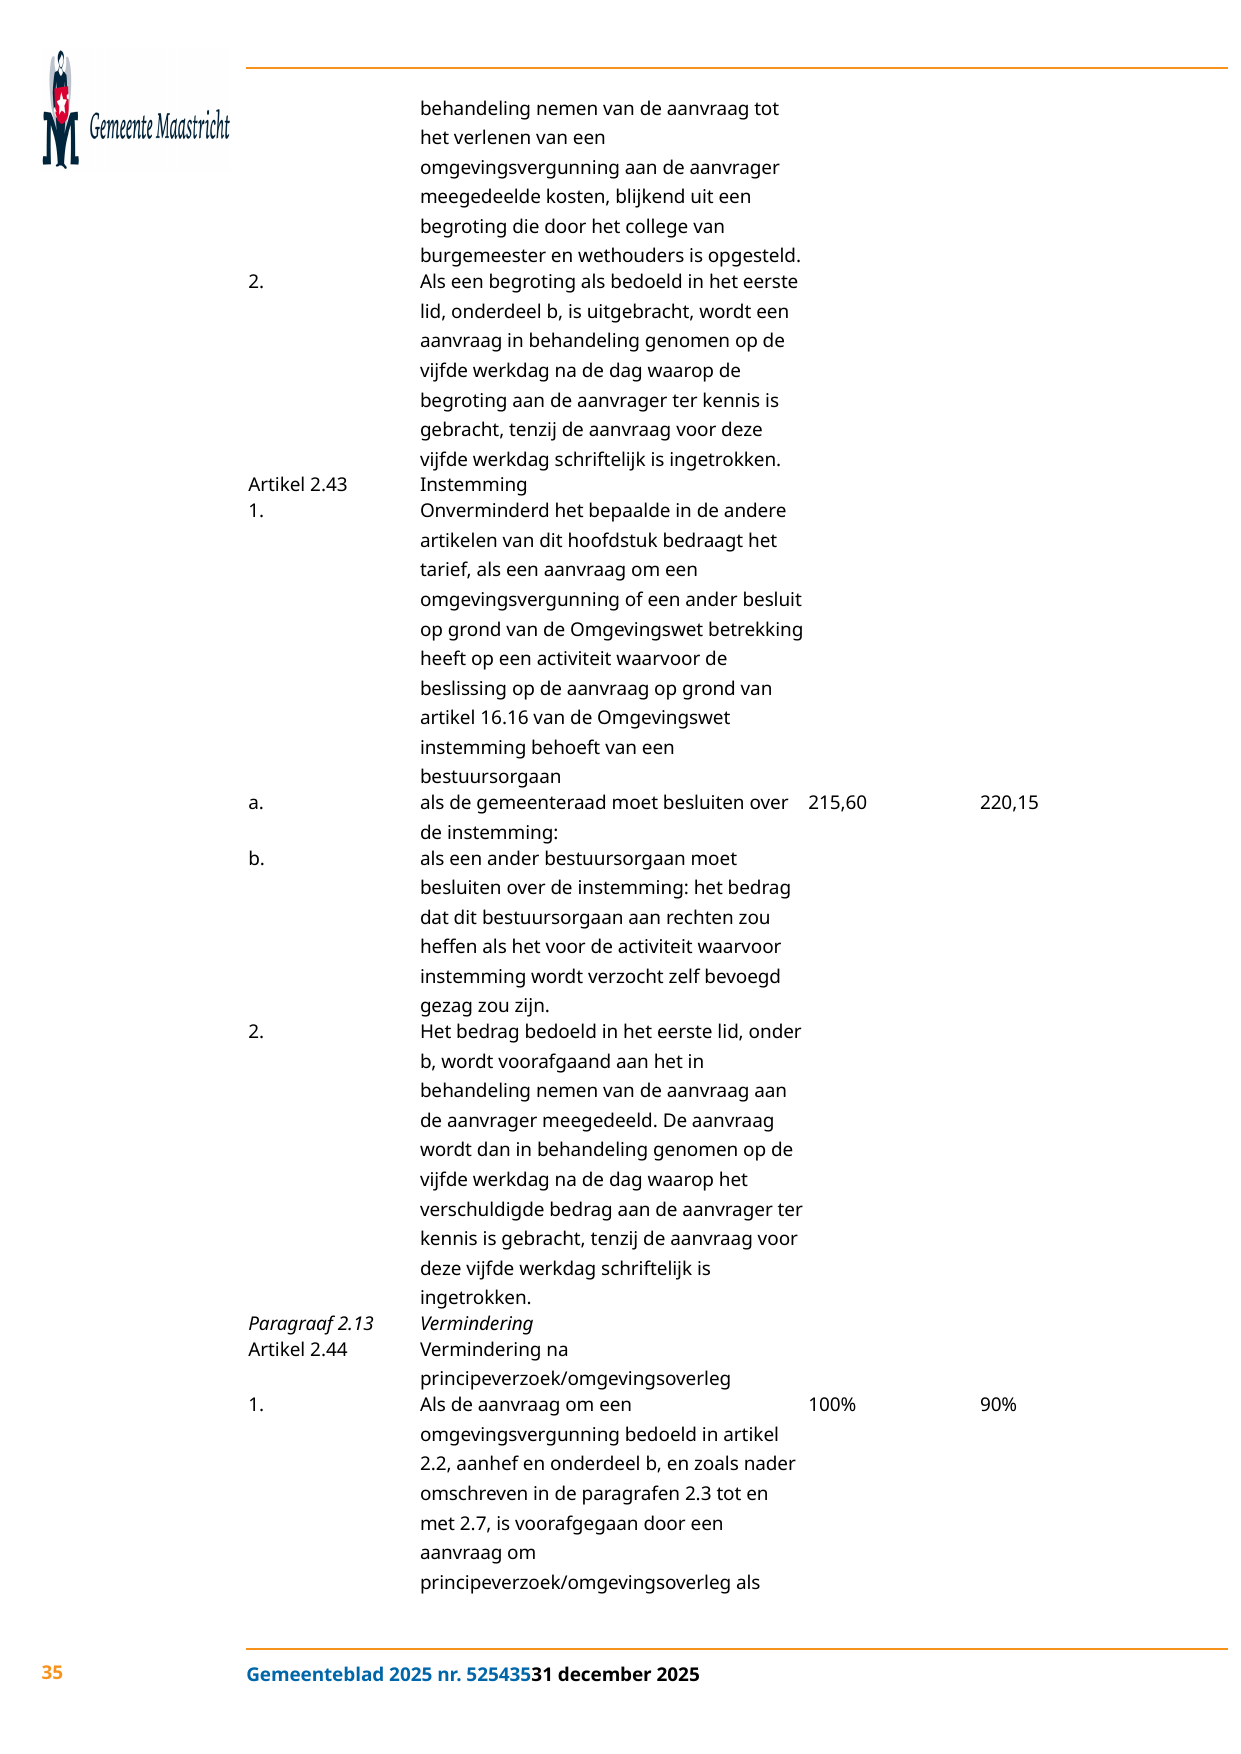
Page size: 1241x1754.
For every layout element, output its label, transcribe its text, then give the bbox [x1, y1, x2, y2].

table_cell Paragraaf 2.13 [248, 1310, 420, 1336]
table_cell 215,60 [808, 789, 980, 845]
table_cell [808, 845, 980, 1018]
table_cell a. [248, 789, 420, 845]
table_cell [808, 1018, 980, 1310]
table_cell [980, 1018, 1152, 1310]
table_cell Vermindering na principeverzoek/omgevingsoverleg [420, 1336, 808, 1391]
table_cell 220,15 [980, 789, 1152, 845]
table_cell [980, 95, 1152, 268]
table_cell Het bedrag bedoeld in het eerste lid, onder b, wordt voorafgaand aan het in behandeling nemen van de aanvraag aan de aanvrager meegedeeld. De aanvraag wordt dan in behandeling genomen op de vijfde werkdag na de dag waarop het verschuldigde bedrag aan de aanvrager ter kennis is gebracht, tenzij de aanvraag voor deze vijfde werkdag schriftelijk is ingetrokken. [420, 1018, 808, 1310]
table_cell [808, 269, 980, 472]
table_cell als een ander bestuursorgaan moet besluiten over de instemming: het bedrag dat dit bestuursorgaan aan rechten zou heffen als het voor de activiteit waarvoor instemming wordt verzocht zelf bevoegd gezag zou zijn. [420, 845, 808, 1018]
table_cell b. [248, 845, 420, 1018]
picture [41, 47, 231, 172]
table_cell [808, 95, 980, 268]
table_cell [980, 472, 1152, 497]
table_cell [980, 845, 1152, 1018]
table_cell [808, 498, 980, 789]
table_cell [980, 1336, 1152, 1391]
table_cell Vermindering [420, 1310, 808, 1336]
table_cell [980, 269, 1152, 472]
table_cell Als een begroting als bedoeld in het eerste lid, onderdeel b, is uitgebracht, wordt een aanvraag in behandeling genomen op de vijfde werkdag na de dag waarop de begroting aan de aanvrager ter kennis is gebracht, tenzij de aanvraag voor deze vijfde werkdag schriftelijk is ingetrokken. [420, 269, 808, 472]
table_cell Als de aanvraag om een omgevingsvergunning bedoeld in artikel 2.2, aanhef en onderdeel b, en zoals nader omschreven in de paragrafen 2.3 tot en met 2.7, is voorafgegaan door een aanvraag om principeverzoek/omgevingsoverleg als [420, 1391, 808, 1594]
table_cell Instemming [420, 472, 808, 497]
table_cell 2. [248, 1018, 420, 1310]
table_cell [980, 498, 1152, 789]
table_cell 90% [980, 1391, 1152, 1594]
table_cell 1. [248, 1391, 420, 1594]
table_cell Artikel 2.44 [248, 1336, 420, 1391]
table_cell [248, 95, 420, 268]
table_cell behandeling nemen van de aanvraag tot het verlenen van een omgevingsvergunning aan de aanvrager meegedeelde kosten, blijkend uit een begroting die door het college van burgemeester en wethouders is opgesteld. [420, 95, 808, 268]
table_cell [980, 1310, 1152, 1336]
table_cell Artikel 2.43 [248, 472, 420, 497]
table_cell Onverminderd het bepaalde in de andere artikelen van dit hoofdstuk bedraagt het tarief, als een aanvraag om een omgevingsvergunning of een ander besluit op grond van de Omgevingswet betrekking heeft op een activiteit waarvoor de beslissing op de aanvraag op grond van artikel 16.16 van de Omgevingswet instemming behoeft van een bestuursorgaan [420, 498, 808, 789]
table_cell [808, 472, 980, 497]
table_cell 2. [248, 269, 420, 472]
table_cell 1. [248, 498, 420, 789]
table_cell als de gemeenteraad moet besluiten over de instemming: [420, 789, 808, 845]
table_cell [808, 1310, 980, 1336]
table_cell 100% [808, 1391, 980, 1594]
table_cell [808, 1336, 980, 1391]
